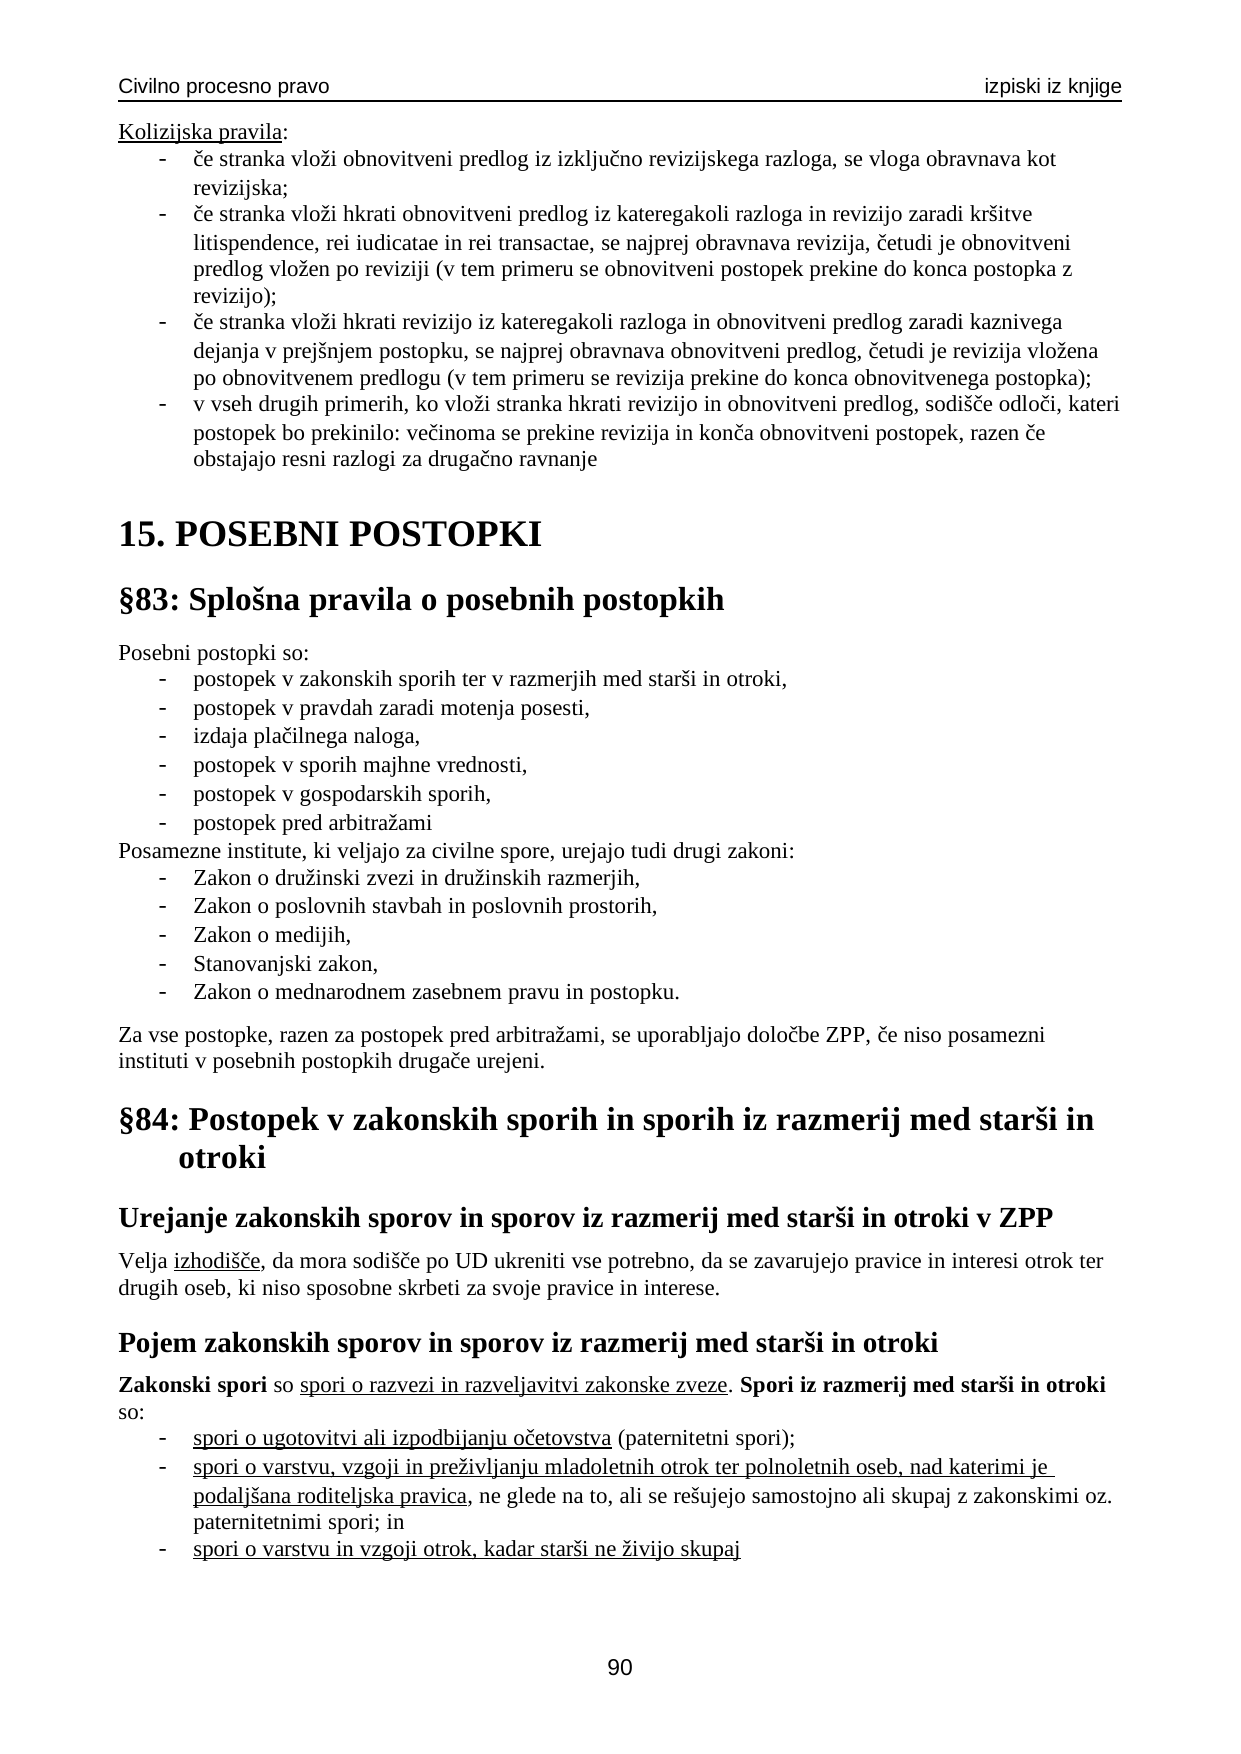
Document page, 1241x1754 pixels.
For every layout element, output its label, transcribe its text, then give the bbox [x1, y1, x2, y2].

list izdaja plačilnega naloga, [156, 722, 1122, 751]
subtitle Urejanje zakonskih sporov in sporov iz razmerij med starši in otroki v ZPP [118, 1201, 1122, 1234]
list v vseh drugih primerih, ko vloži stranka hkrati revizijo in obnovitveni predlog, sodišče odloči, kateri postopek bo prekinilo: večinoma se prekine revizija in konča obnovitveni postopek, razen če obstajajo resni razlogi za drugačno ravnanje [156, 390, 1122, 472]
list Zakon o medijih, [156, 921, 1122, 949]
list postopek v pravdah zaradi motenja posesti, [156, 694, 1122, 722]
list spori o varstvu, vzgoji in preživljanju mladoletnih otrok ter polnoletnih oseb, nad katerimi je podaljšana roditeljska pravica, ne glede na to, ali se rešujejo samostojno ali skupaj z zakonskimi oz. paternitetnimi spori; in [156, 1453, 1122, 1534]
list postopek v zakonskih sporih ter v razmerjih med starši in otroki, [156, 665, 1122, 694]
list postopek v gospodarskih sporih, [156, 780, 1122, 808]
list spori o ugotovitvi ali izpodbijanju očetovstva (paternitetni spori); [156, 1424, 1122, 1453]
subtitle 15. POSEBNI POSTOPKI [118, 511, 1122, 554]
subtitle Pojem zakonskih sporov in sporov iz razmerij med starši in otroki [118, 1325, 1122, 1358]
list če stranka vloži hkrati obnovitveni predlog iz kateregakoli razloga in revizijo zaradi kršitve litispendence, rei iudicatae in rei transactae, se najprej obravnava revizija, četudi je obnovitveni predlog vložen po reviziji (v tem primeru se obnovitveni postopek prekine do konca postopka z revizijo); [156, 200, 1122, 308]
list Zakon o mednarodnem zasebnem pravu in postopku. [156, 978, 1122, 1007]
subtitle §84: Postopek v zakonskih sporih in sporih iz razmerij med starši in otroki [118, 1099, 1122, 1176]
text Zakonski spori so spori o razvezi in razveljavitvi zakonske zveze. Spori iz razmerij med starši in otroki so: [118, 1371, 1122, 1424]
list če stranka vloži obnovitveni predlog iz izključno revizijskega razloga, se vloga obravnava kot revizijska; [156, 145, 1122, 200]
text Kolizijska pravila: [118, 118, 1122, 145]
list Stanovanjski zakon, [156, 949, 1122, 978]
subtitle §83: Splošna pravila o posebnih postopkih [118, 579, 1122, 618]
text Velja izhodišče, da mora sodišče po UD ukreniti vse potrebno, da se zavarujejo pravice in interesi otrok ter drugih oseb, ki niso sposobne skrbeti za svoje pravice in interese. [118, 1247, 1122, 1300]
list postopek pred arbitražami [156, 808, 1122, 837]
list spori o varstvu in vzgoji otrok, kadar starši ne živijo skupaj [156, 1534, 1122, 1563]
list če stranka vloži hkrati revizijo iz kateregakoli razloga in obnovitveni predlog zaradi kaznivega dejanja v prejšnjem postopku, se najprej obravnava obnovitveni predlog, četudi je revizija vložena po obnovitvenem predlogu (v tem primeru se revizija prekine do konca obnovitvenega postopka); [156, 308, 1122, 390]
list Zakon o poslovnih stavbah in poslovnih prostorih, [156, 892, 1122, 921]
text Posebni postopki so: [118, 638, 1122, 665]
list postopek v sporih majhne vrednosti, [156, 751, 1122, 780]
list Zakon o družinski zvezi in družinskih razmerjih, [156, 863, 1122, 892]
text Za vse postopke, razen za postopek pred arbitražami, se uporabljajo določbe ZPP, če niso posamezni instituti v posebnih postopkih drugače urejeni. [118, 1021, 1122, 1074]
text Posamezne institute, ki veljajo za civilne spore, urejajo tudi drugi zakoni: [118, 837, 1122, 863]
